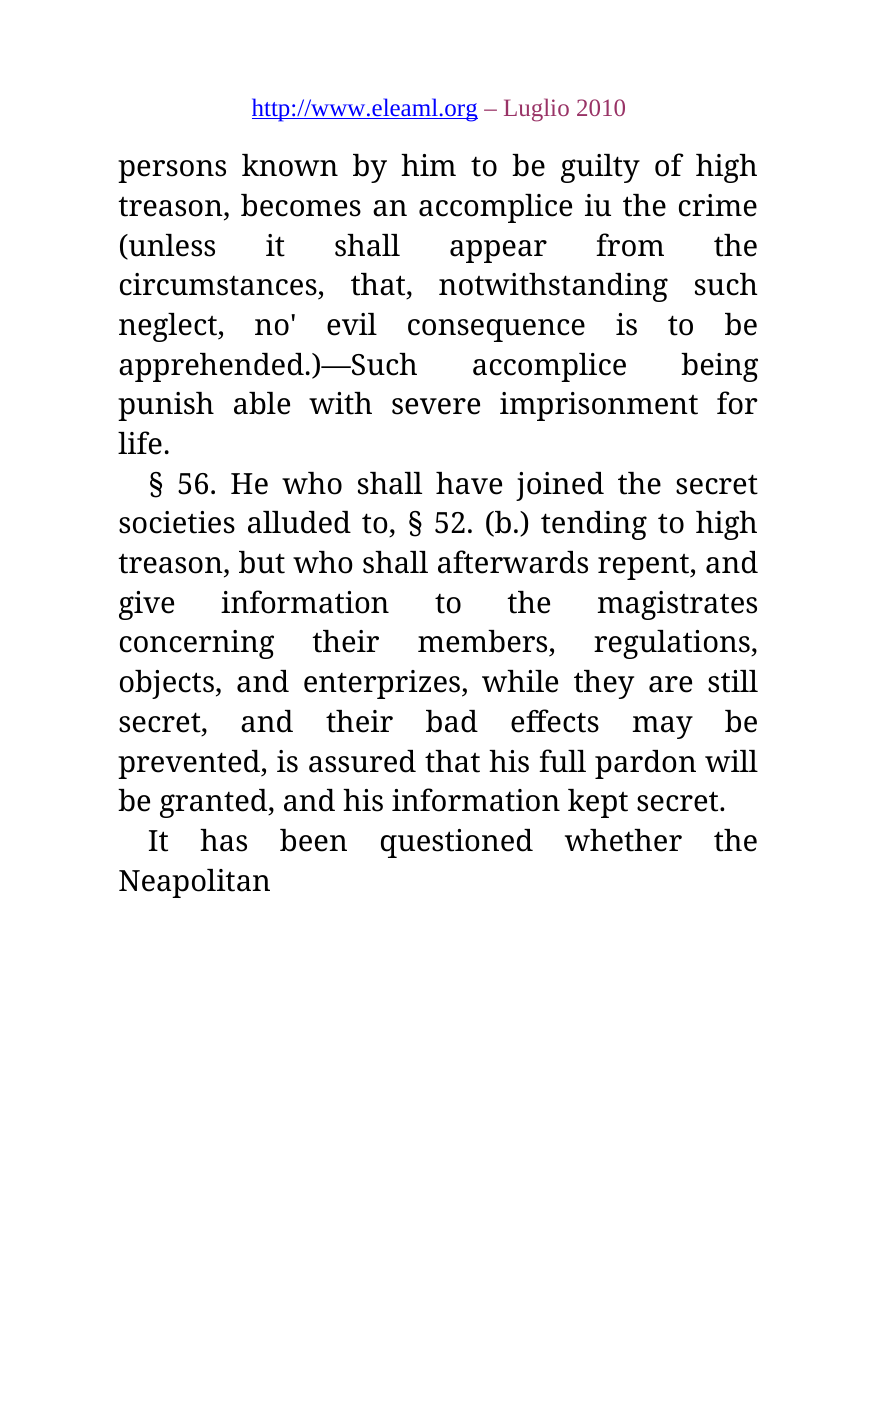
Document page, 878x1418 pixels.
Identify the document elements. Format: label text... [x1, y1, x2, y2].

text persons known by him to be guilty of high treason, becomes an accomplice iu the crime (unless it shall appear from the circumstances, that, notwithstanding such neglect, no' evil consequence is to be apprehended.)—Such accomplice being punish able with severe imprisonment for life. [118, 146, 759, 463]
text § 56. He who shall have joined the secret societies alluded to, § 52. (b.) tending to high treason, but who shall afterwards repent, and give information to the magistrates concerning their members, regulations, objects, and enterprizes, while they are still secret, and their bad effects may be prevented, is assured that his full pardon will be granted, and his information kept secret. [118, 463, 759, 820]
text It has been questioned whether the Neapolitan [118, 820, 759, 899]
